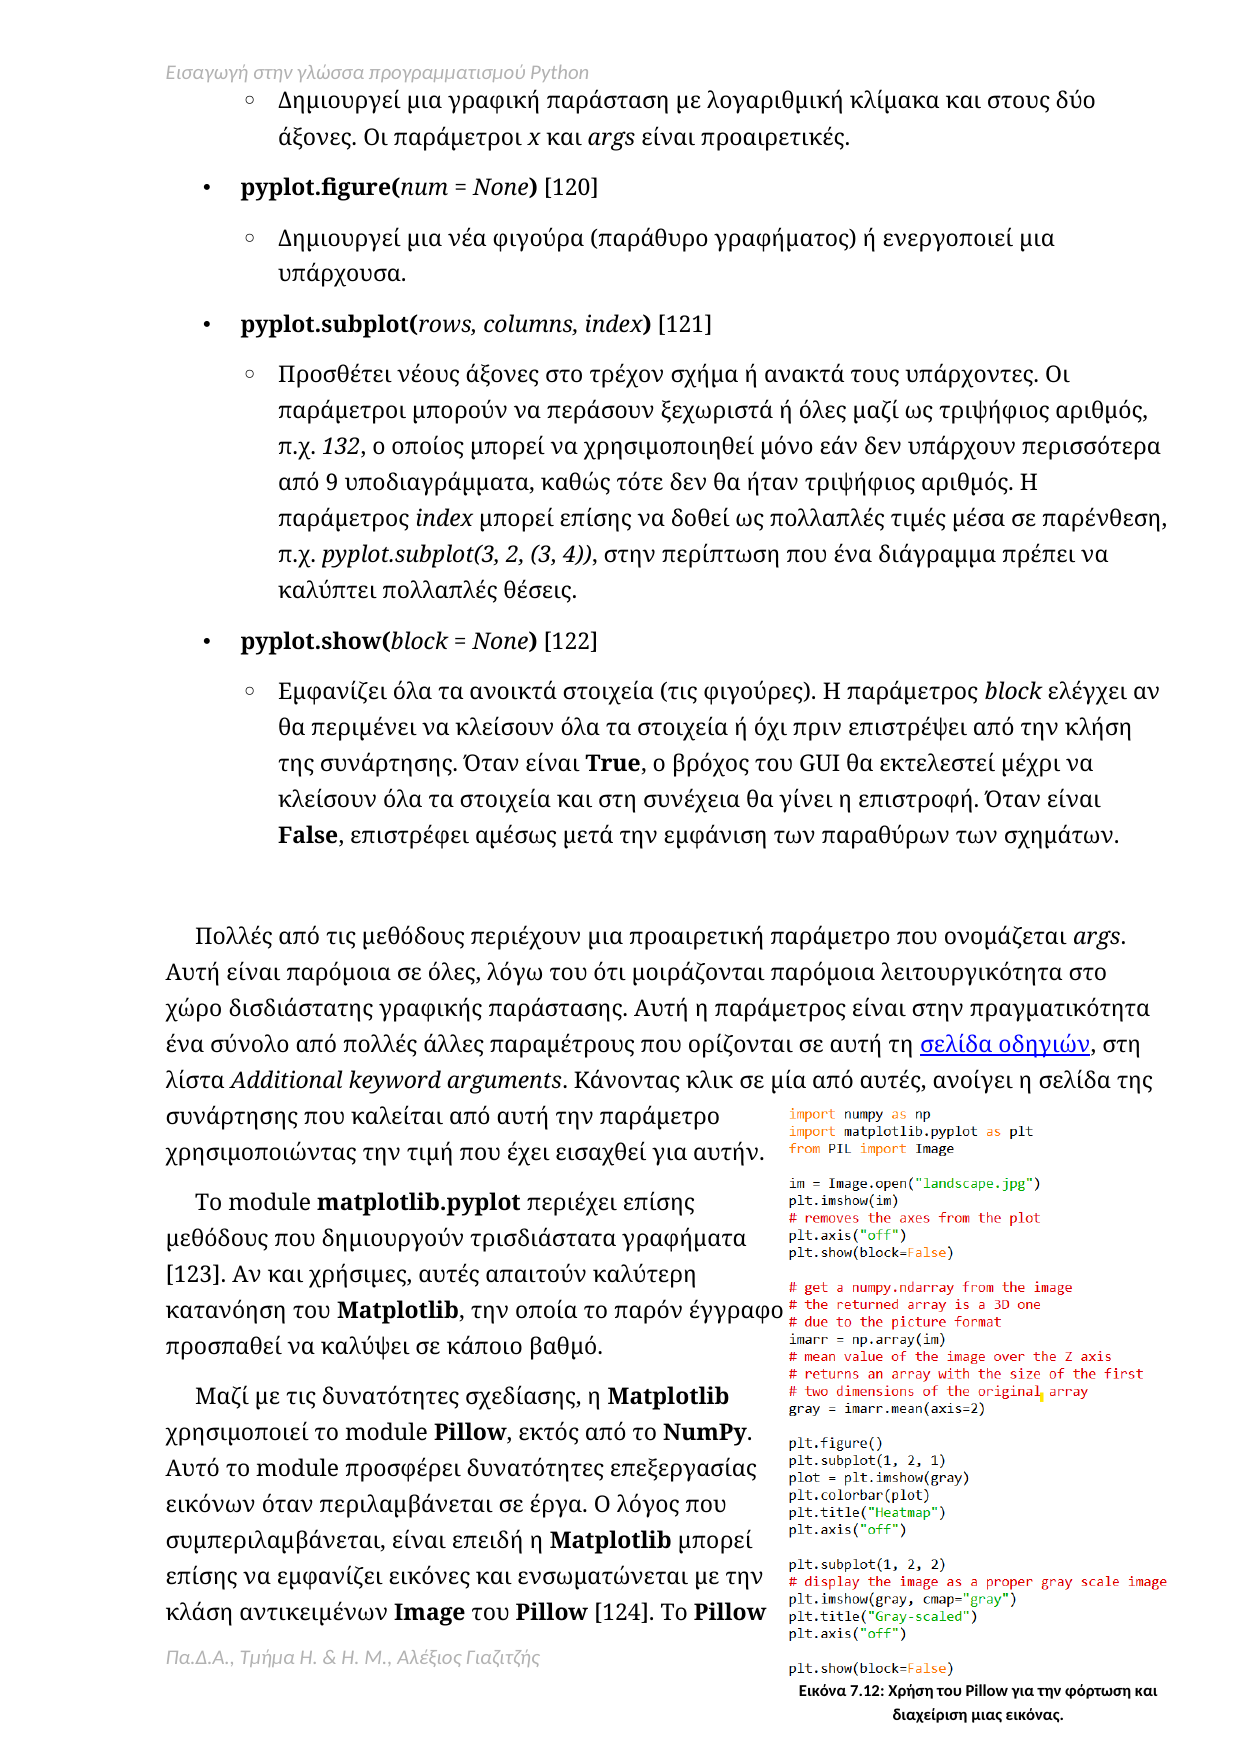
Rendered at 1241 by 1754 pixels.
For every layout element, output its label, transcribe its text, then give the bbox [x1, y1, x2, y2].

text Μαζί με τις δυνατότητες σχεδίασης, η Matplotlib χρησιμοποιεί το module Pillow, εκτός από το NumPy. Αυτό το module προσφέρει δυνατότητες επεξεργασίας εικόνων όταν περιλαμβάνεται σε έργα. Ο λόγος που συμπεριλαμβάνεται, είναι επειδή η Matplotlib μπορεί επίσης να εμφανίζει εικόνες και ενσωματώνεται με την κλάση αντικειμένων Image του Pillow [124]. Το Pillow [165, 1380, 786, 1627]
text Πολλές από τις μεθόδους περιέχουν μια προαιρετική παράμετρο που ονομάζεται args. Αυτή είναι παρόμοια σε όλες, λόγω του ότι μοιράζονται παρόμοια λειτουργικότητα στο χώρο δισδιάστατης γραφικής παράστασης. Αυτή η παράμετρος είναι στην πραγματικότητα ένα σύνολο από πολλές άλλες παραμέτρους που ορίζονται σε αυτή τη σελίδα οδηγιών, στη λίστα Additional keyword arguments. Κάνοντας κλικ σε μία από αυτές, ανοίγει η σελίδα της συνάρτησης που καλείται από αυτή την παράμετρο χρησιμοποιώντας την τιμή που έχει εισαχθεί για αυτήν. [165, 920, 1169, 1167]
list pyplot.show(block = None) [122] [203, 624, 1169, 656]
list Εμφανίζει όλα τα ανοικτά στοιχεία (τις φιγούρες). Η παράμετρος block ελέγχει αν θα περιμένει να κλείσουν όλα τα στοιχεία ή όχι πριν επιστρέψει από την κλήση της συνάρτησης. Όταν είναι True, ο βρόχος του GUI θα εκτελεστεί μέχρι να κλείσουν όλα τα στοιχεία και στη συνέχεια θα γίνει η επιστροφή. Όταν είναι False, επιστρέφει αμέσως μετά την εμφάνιση των παραθύρων των σχημάτων. [240, 675, 1169, 850]
picture [786, 1104, 1170, 1678]
list Δημιουργεί μια γραφική παράσταση με λογαριθμική κλίμακα και στους δύο άξονες. Οι παράμετροι x και args είναι προαιρετικές. [240, 84, 1169, 152]
text Το module matplotlib.pyplot περιέχει επίσης μεθόδους που δημιουργούν τρισδιάστατα γραφήματα [123]. Αν και χρήσιμες, αυτές απαιτούν καλύτερη κατανόηση του Matplotlib, την οποία το παρόν έγγραφο προσπαθεί να καλύψει σε κάποιο βαθμό. [165, 1186, 786, 1361]
list pyplot.figure(num = None) [120] [203, 171, 1169, 202]
text Εικόνα 7.12: Χρήση του Pillow για την φόρτωση και διαχείριση μιας εικόνας. [787, 1678, 1169, 1724]
list pyplot.subplot(rows, columns, index) [121] [203, 308, 1169, 339]
list Προσθέτει νέους άξονες στο τρέχον σχήμα ή ανακτά τους υπάρχοντες. Οι παράμετροι μπορούν να περάσουν ξεχωριστά ή όλες μαζί ως τριψήφιος αριθμός, π.χ. 132, ο οποίος μπορεί να χρησιμοποιηθεί μόνο εάν δεν υπάρχουν περισσότερα από 9 υποδιαγράμματα, καθώς τότε δεν θα ήταν τριψήφιος αριθμός. Η παράμετρος index μπορεί επίσης να δοθεί ως πολλαπλές τιμές μέσα σε παρένθεση, π.χ. pyplot.subplot(3, 2, (3, 4)), στην περίπτωση που ένα διάγραμμα πρέπει να καλύπτει πολλαπλές θέσεις. [240, 358, 1169, 605]
list Δημιουργεί μια νέα φιγούρα (παράθυρο γραφήματος) ή ενεργοποιεί μια υπάρχουσα. [240, 221, 1169, 289]
